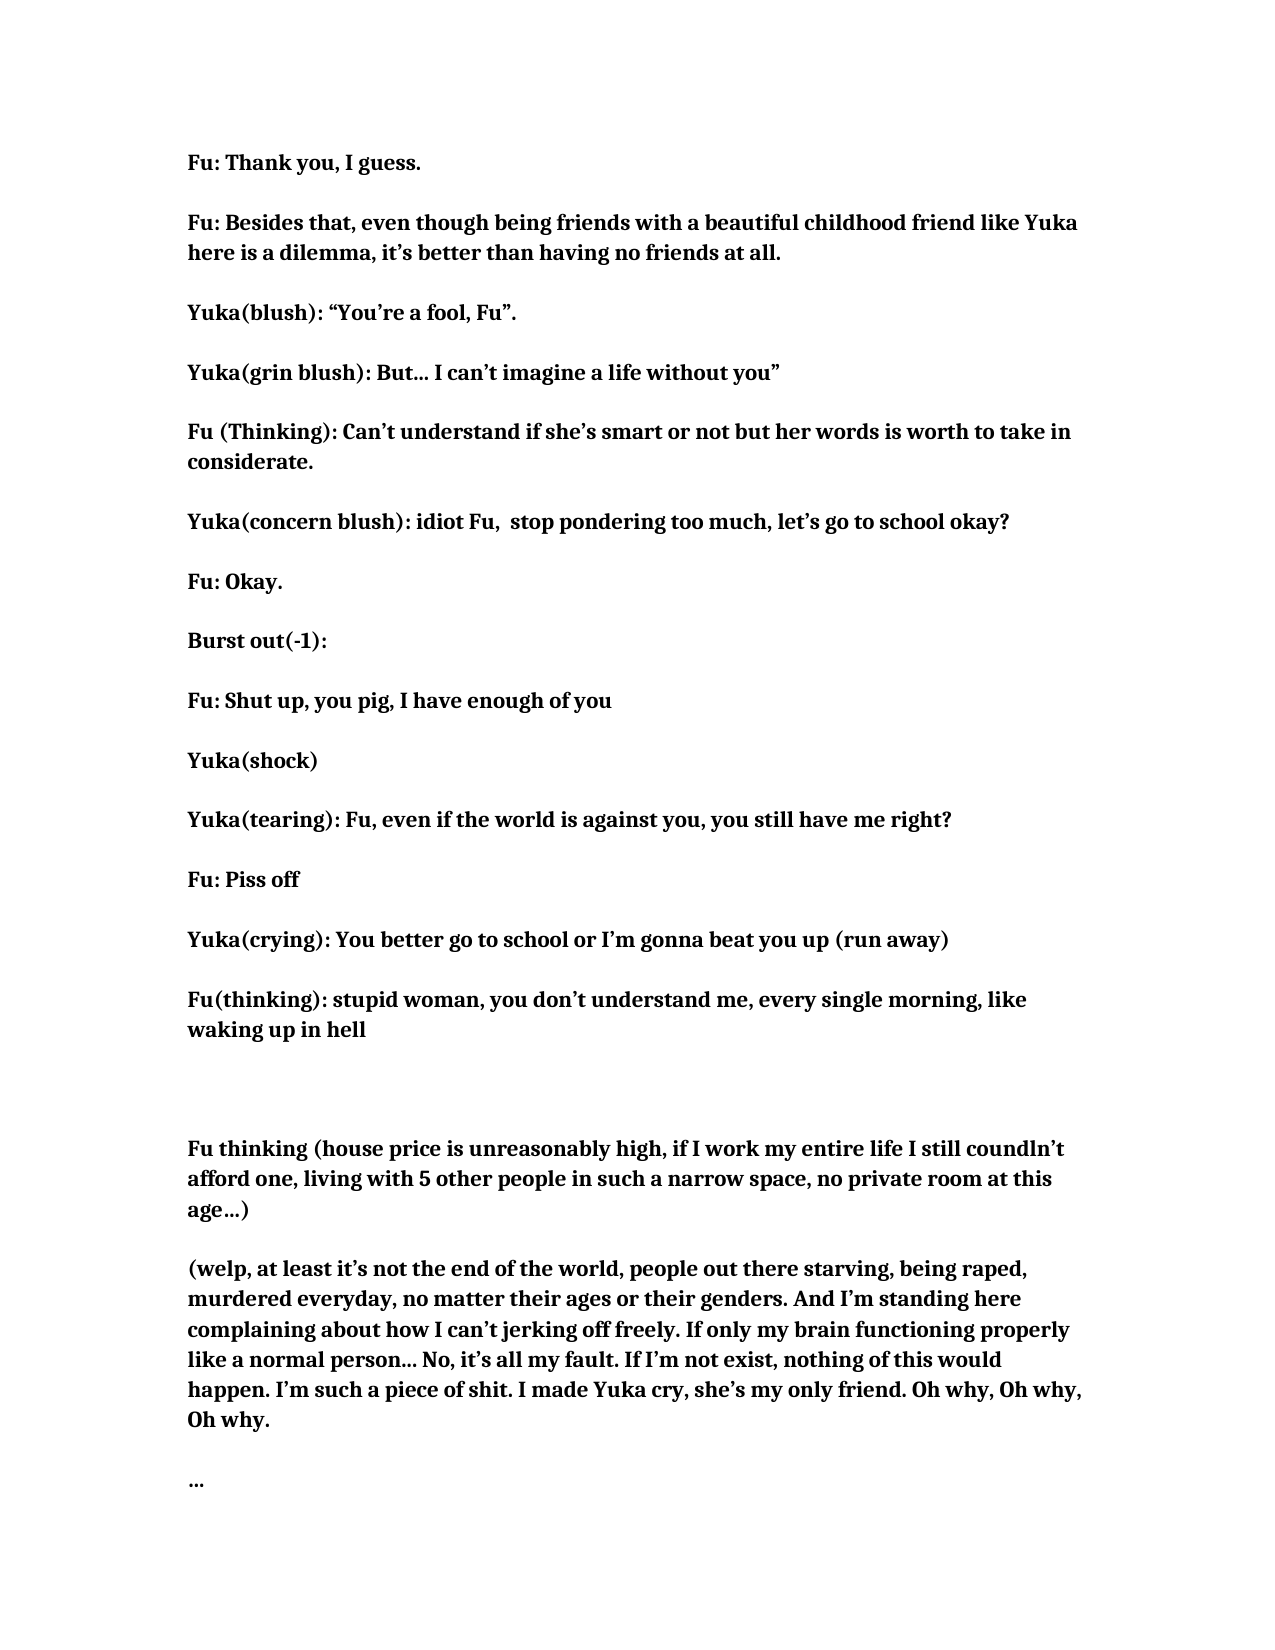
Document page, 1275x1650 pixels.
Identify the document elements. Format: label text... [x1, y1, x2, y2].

text Yuka(shock) [187, 748, 1087, 774]
text Fu(thinking): stupid woman, you don’t understand me, every single morning, like waking up in hell [187, 986, 1087, 1043]
text Fu: Thank you, I guess. [187, 150, 1087, 176]
text (welp, at least it’s not the end of the world, people out there starving, being raped, murdered everyday, no matter their ages or their genders. And I’m standing here complaining about how I can’t jerking off freely. If only my brain functioning properly like a normal person... No, it’s all my fault. If I’m not exist, nothing of this would happen. I’m such a piece of shit. I made Yuka cry, she’s my only friend. Oh why, Oh why, Oh why. [187, 1256, 1087, 1433]
text Yuka(concern blush): idiot Fu, stop pondering too much, let’s go to school okay? [187, 509, 1087, 535]
text Fu (Thinking): Can’t understand if she’s smart or not but her words is worth to take in considerate. [187, 419, 1087, 476]
text … [187, 1467, 1087, 1493]
text Yuka(blush): “You’re a fool, Fu”. [187, 299, 1087, 326]
text Fu thinking (house price is unreasonably high, if I work my entire life I still coundln’t afford one, living with 5 other people in such a narrow space, no private room at this age…) [187, 1136, 1087, 1223]
text Yuka(grin blush): But... I can’t imagine a life without you” [187, 359, 1087, 386]
text Burst out(-1): [187, 628, 1087, 654]
text Fu: Shut up, you pig, I have enough of you [187, 688, 1087, 714]
text Yuka(crying): You better go to school or I’m gonna beat you up (run away) [187, 927, 1087, 953]
text Fu: Besides that, even though being friends with a beautiful childhood friend like Yuka here is a dilemma, it’s better than having no friends at all. [187, 210, 1087, 266]
text Fu: Okay. [187, 568, 1087, 595]
text Yuka(tearing): Fu, even if the world is against you, you still have me right? [187, 807, 1087, 834]
text Fu: Piss off [187, 867, 1087, 893]
